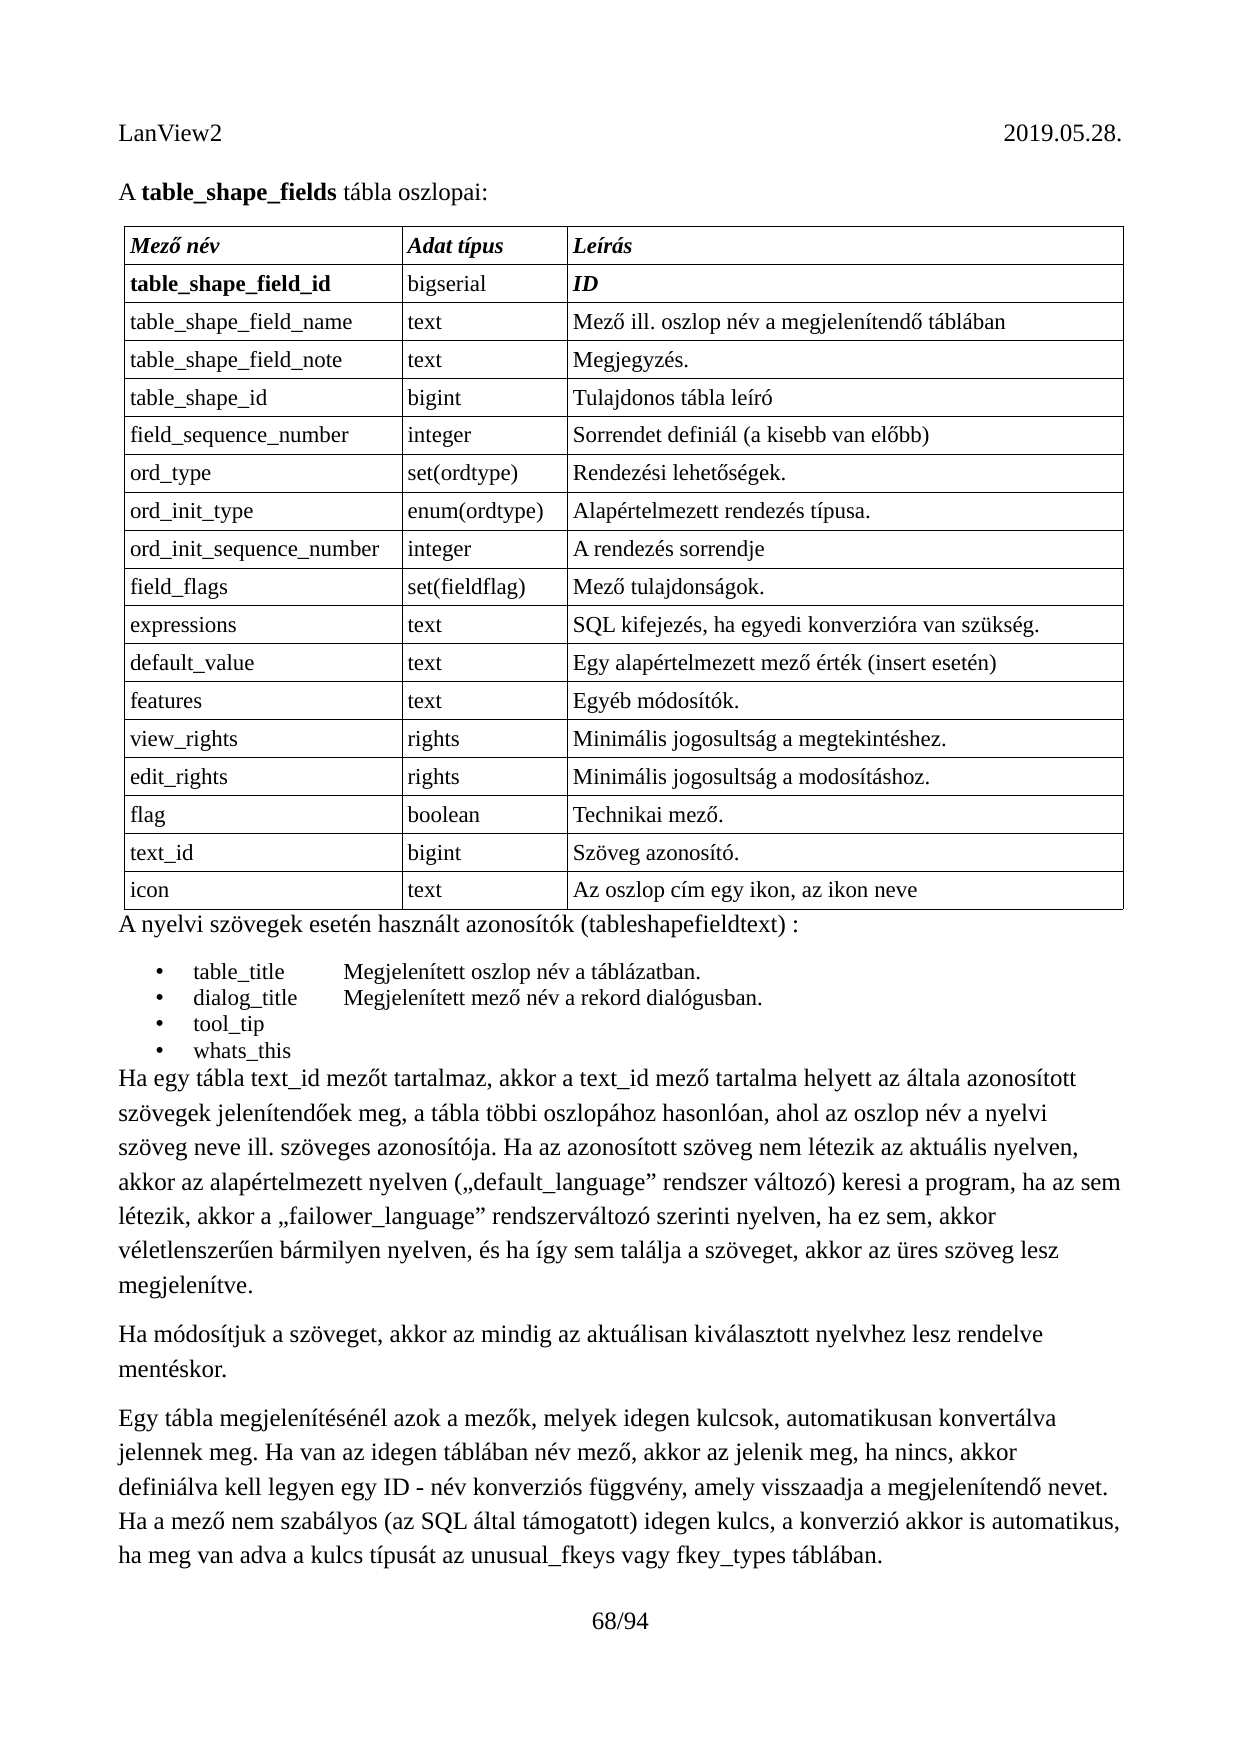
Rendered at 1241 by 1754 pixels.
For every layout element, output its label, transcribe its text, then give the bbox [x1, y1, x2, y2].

table_cell text [403, 303, 567, 340]
table_cell edit_rights [125, 758, 402, 795]
list dialog_title Megjelenített mező név a rekord dialógusban. [156, 984, 1122, 1011]
table_cell A rendezés sorrendje [568, 531, 1123, 567]
table_cell ID [568, 265, 1123, 302]
text A table_shape_fields tábla oszlopai: [118, 177, 1122, 206]
list table_title Megjelenített oszlop név a táblázatban. [156, 958, 1122, 984]
table_cell bigserial [403, 265, 567, 302]
table_cell ord_type [125, 455, 402, 492]
table_cell Tulajdonos tábla leíró [568, 379, 1123, 416]
text Egy tábla megjelenítésénél azok a mezők, melyek idegen kulcsok, automatikusan konvertálva jelennek meg. Ha van az idegen táblában név mező, akkor az jelenik meg, ha nincs, akkor definiálva kell legyen egy ID - név konverziós függvény, amely visszaadja a megjelenítendő nevet. Ha a mező nem szabályos (az SQL által támogatott) idegen kulcs, a konverzió akkor is automatikus, ha meg van adva a kulcs típusát az unusual_fkeys vagy fkey_types táblában. [118, 1403, 1122, 1569]
table_cell text [403, 644, 567, 681]
table_cell text [403, 341, 567, 378]
text Ha egy tábla text_id mezőt tartalmaz, akkor a text_id mező tartalma helyett az általa azonosított szövegek jelenítendőek meg, a tábla többi oszlopához hasonlóan, ahol az oszlop név a nyelvi szöveg neve ill. szöveges azonosítója. Ha az azonosított szöveg nem létezik az aktuális nyelven, akkor az alapértelmezett nyelven („default_language” rendszer változó) keresi a program, ha az sem létezik, akkor a „failower_language” rendszerváltozó szerinti nyelven, ha ez sem, akkor véletlenszerűen bármilyen nyelven, és ha így sem találja a szöveget, akkor az üres szöveg lesz megjelenítve. [118, 1063, 1122, 1299]
table_cell text [403, 682, 567, 719]
table_cell integer [403, 417, 567, 454]
table_cell bigint [403, 834, 567, 871]
table_cell bigint [403, 379, 567, 416]
table_cell field_sequence_number [125, 417, 402, 454]
table_cell icon [125, 872, 402, 909]
table_cell rights [403, 720, 567, 757]
table_cell integer [403, 531, 567, 567]
table_header Mező név [125, 227, 402, 264]
table_cell set(ordtype) [403, 455, 567, 492]
table_cell features [125, 682, 402, 719]
table_cell field_flags [125, 569, 402, 605]
text A nyelvi szövegek esetén használt azonosítók (tableshapefieldtext) : [118, 909, 1122, 937]
table_cell expressions [125, 606, 402, 643]
table_cell text [403, 606, 567, 643]
table_header Adat típus [403, 227, 567, 264]
table_cell Sorrendet definiál (a kisebb van előbb) [568, 417, 1123, 454]
table_cell default_value [125, 644, 402, 681]
table_cell flag [125, 796, 402, 833]
table_cell ord_init_type [125, 493, 402, 529]
table_cell Minimális jogosultság a megtekintéshez. [568, 720, 1123, 757]
table_header Leírás [568, 227, 1123, 264]
table_cell Mező tulajdonságok. [568, 569, 1123, 605]
table_cell SQL kifejezés, ha egyedi konverzióra van szükség. [568, 606, 1123, 643]
table_cell set(fieldflag) [403, 569, 567, 605]
table_cell Egyéb módosítók. [568, 682, 1123, 719]
table_cell table_shape_field_note [125, 341, 402, 378]
table_cell Egy alapértelmezett mező érték (insert esetén) [568, 644, 1123, 681]
table_cell Rendezési lehetőségek. [568, 455, 1123, 492]
table_cell boolean [403, 796, 567, 833]
table_cell Minimális jogosultság a modosításhoz. [568, 758, 1123, 795]
table_cell Megjegyzés. [568, 341, 1123, 378]
table_cell Alapértelmezett rendezés típusa. [568, 493, 1123, 529]
table_cell table_shape_id [125, 379, 402, 416]
table_cell ord_init_sequence_number [125, 531, 402, 567]
table_cell enum(ordtype) [403, 493, 567, 529]
table_cell text_id [125, 834, 402, 871]
table_cell rights [403, 758, 567, 795]
table_cell Szöveg azonosító. [568, 834, 1123, 871]
table_cell Az oszlop cím egy ikon, az ikon neve [568, 872, 1123, 909]
table_cell Mező ill. oszlop név a megjelenítendő táblában [568, 303, 1123, 340]
table_cell text [403, 872, 567, 909]
text Ha módosítjuk a szöveget, akkor az mindig az aktuálisan kiválasztott nyelvhez lesz rendelve mentéskor. [118, 1319, 1122, 1382]
table_cell view_rights [125, 720, 402, 757]
list tool_tip [156, 1011, 1122, 1037]
table_cell Technikai mező. [568, 796, 1123, 833]
list whats_this [156, 1037, 1122, 1063]
table_cell table_shape_field_id [125, 265, 402, 302]
table_cell table_shape_field_name [125, 303, 402, 340]
